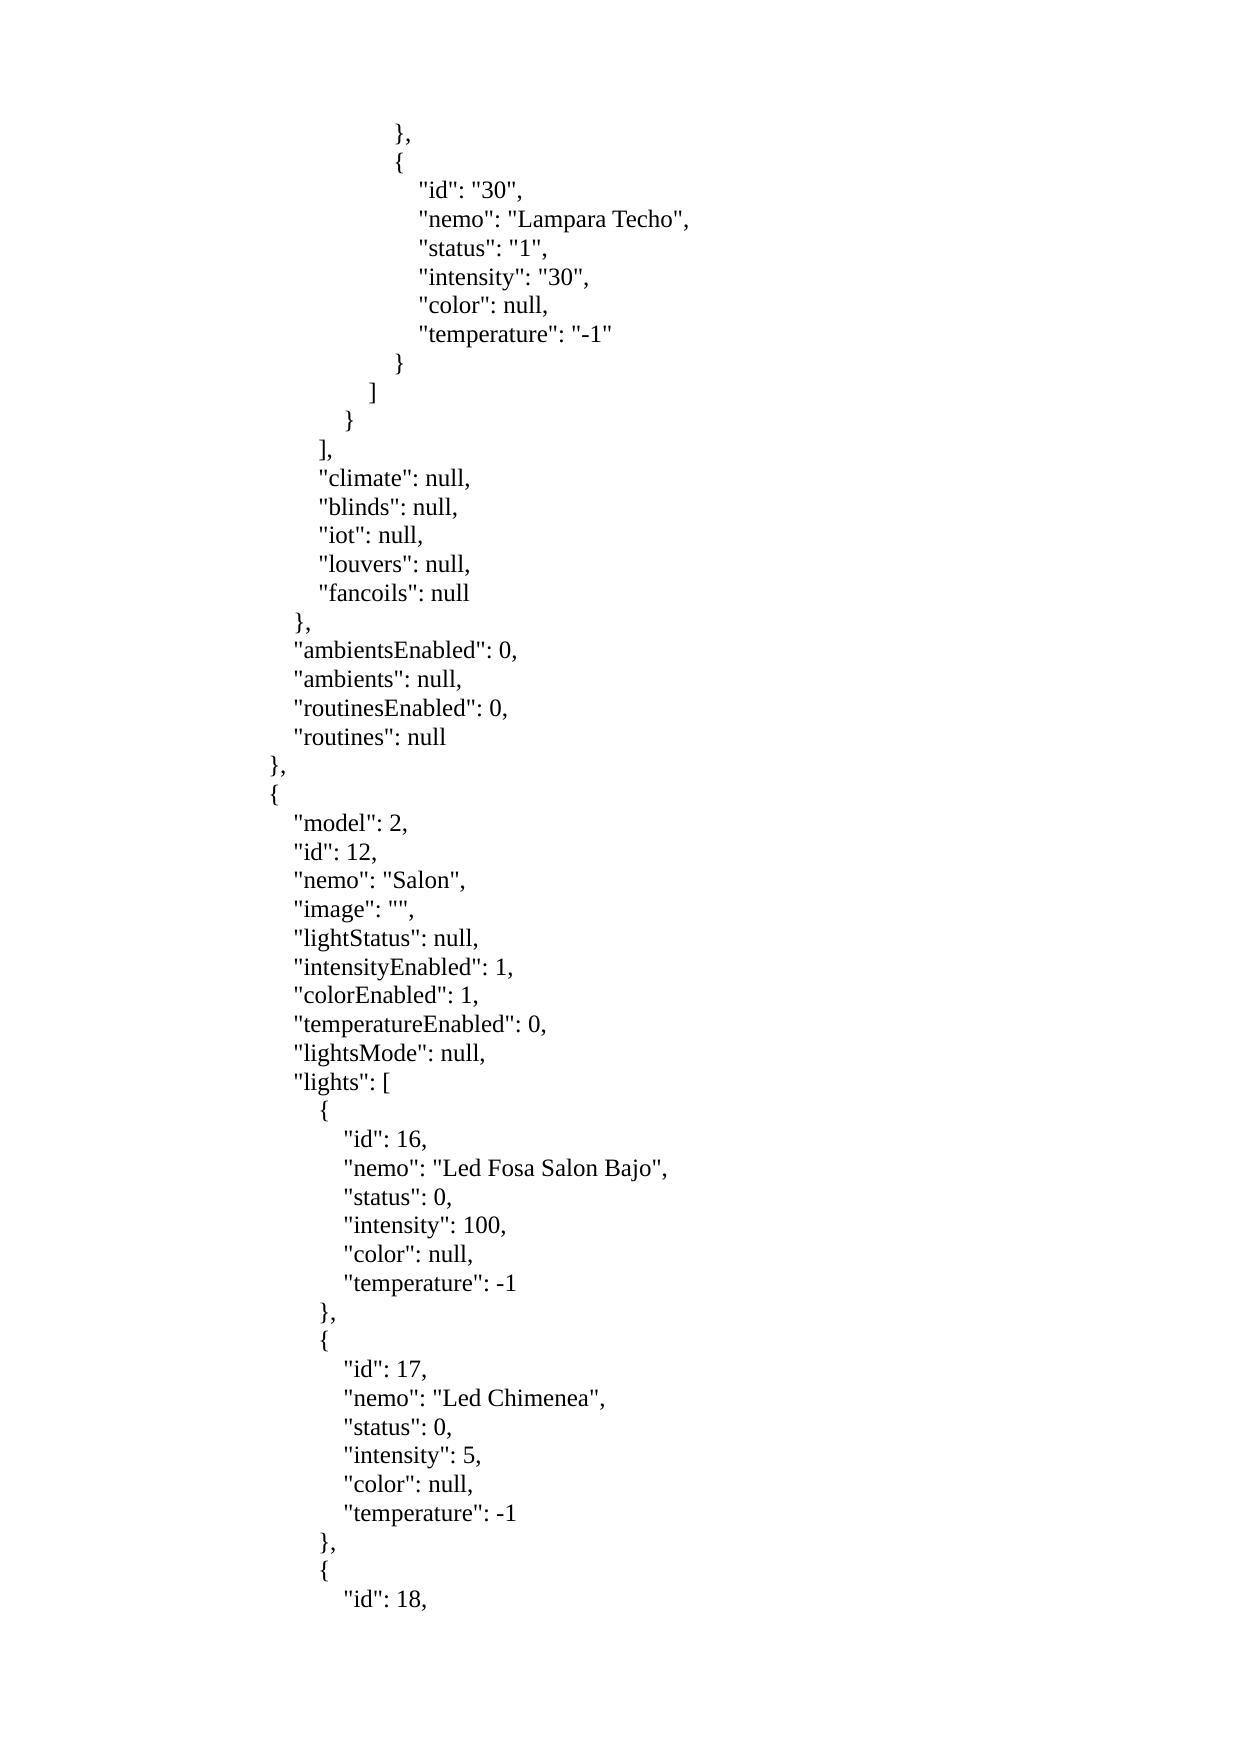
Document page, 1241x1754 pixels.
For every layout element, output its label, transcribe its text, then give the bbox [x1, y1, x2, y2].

text } [118, 406, 1122, 434]
text "id": 12, [118, 837, 1122, 866]
text "fancoils": null [118, 578, 1122, 607]
text "nemo": "Salon", [118, 866, 1122, 894]
text "lightStatus": null, [118, 923, 1122, 952]
text "blinds": null, [118, 492, 1122, 521]
text "temperature": -1 [118, 1498, 1122, 1527]
text "id": 18, [118, 1584, 1122, 1613]
text { [118, 147, 1122, 176]
text }, [118, 118, 1122, 147]
text "id": "30", [118, 176, 1122, 204]
text "colorEnabled": 1, [118, 981, 1122, 1009]
text "lightsMode": null, [118, 1038, 1122, 1067]
text "color": null, [118, 1239, 1122, 1268]
text }, [118, 1297, 1122, 1326]
text "intensity": 100, [118, 1211, 1122, 1239]
text "temperatureEnabled": 0, [118, 1009, 1122, 1038]
text "id": 17, [118, 1354, 1122, 1383]
text ] [118, 377, 1122, 406]
text "temperature": -1 [118, 1268, 1122, 1297]
text "intensity": "30", [118, 262, 1122, 291]
text "routinesEnabled": 0, [118, 693, 1122, 722]
text { [118, 779, 1122, 808]
text "louvers": null, [118, 549, 1122, 578]
text ], [118, 434, 1122, 463]
text "iot": null, [118, 521, 1122, 549]
text "nemo": "Led Fosa Salon Bajo", [118, 1153, 1122, 1182]
text }, [118, 751, 1122, 779]
text "temperature": "-1" [118, 319, 1122, 348]
text "climate": null, [118, 463, 1122, 492]
text "nemo": "Lampara Techo", [118, 204, 1122, 233]
text "id": 16, [118, 1124, 1122, 1153]
text }, [118, 607, 1122, 636]
text "ambientsEnabled": 0, [118, 636, 1122, 664]
text { [118, 1096, 1122, 1124]
text "model": 2, [118, 808, 1122, 837]
text "intensity": 5, [118, 1441, 1122, 1469]
text { [118, 1326, 1122, 1354]
text "color": null, [118, 291, 1122, 319]
text { [118, 1556, 1122, 1584]
text } [118, 348, 1122, 377]
text "nemo": "Led Chimenea", [118, 1383, 1122, 1412]
text "color": null, [118, 1469, 1122, 1498]
text }, [118, 1527, 1122, 1556]
text "ambients": null, [118, 664, 1122, 693]
text "status": 0, [118, 1182, 1122, 1211]
text "lights": [ [118, 1067, 1122, 1096]
text "intensityEnabled": 1, [118, 952, 1122, 981]
text "routines": null [118, 722, 1122, 751]
text "status": 0, [118, 1412, 1122, 1441]
text "status": "1", [118, 233, 1122, 262]
text "image": "", [118, 894, 1122, 923]
